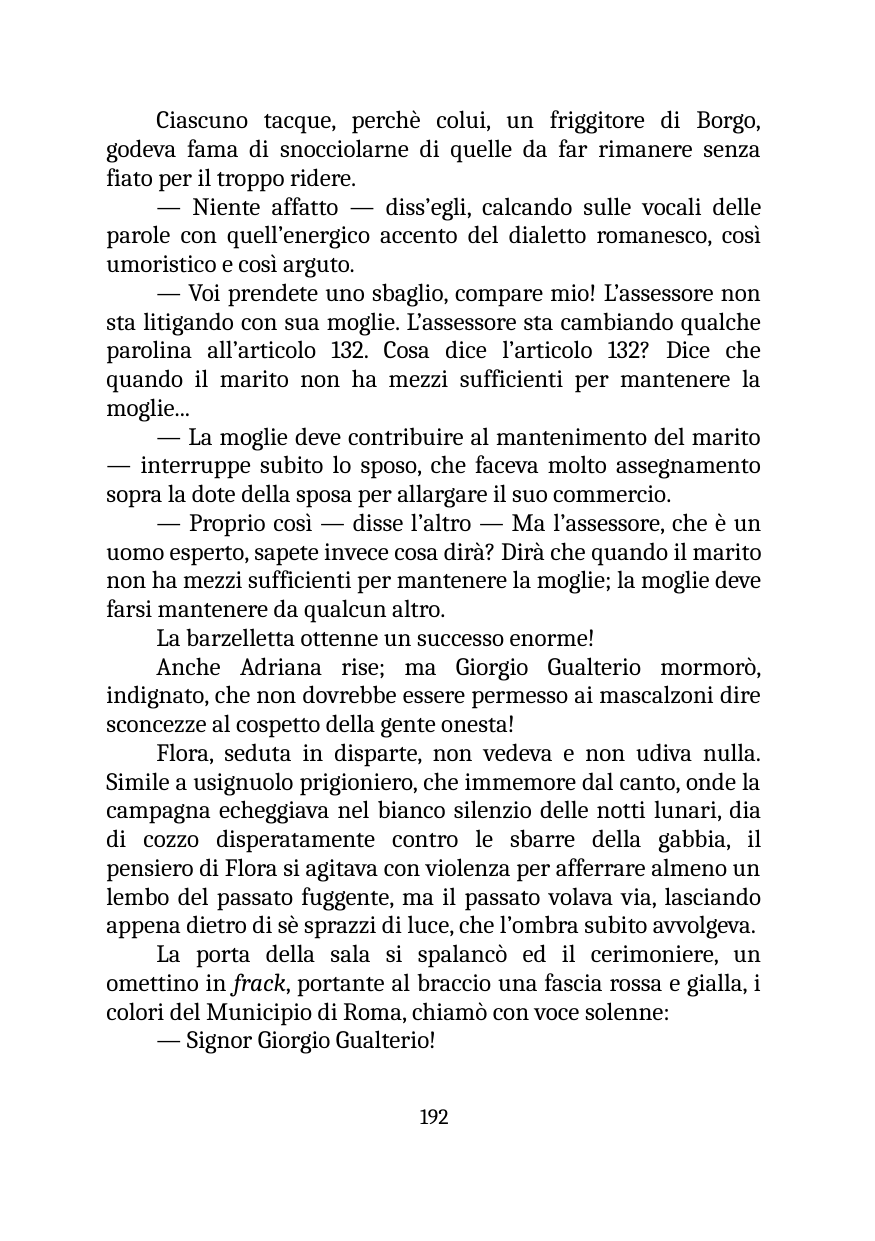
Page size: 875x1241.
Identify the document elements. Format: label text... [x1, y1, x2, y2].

text Ciascuno tacque, perchè colui, un friggitore di Borgo, godeva fama di snocciolarne di quelle da far rimanere senza fiato per il troppo ridere. [106, 106, 762, 192]
text — Niente affatto — diss’egli, calcando sulle vocali delle parole con quell’energico accento del dialetto romanesco, così umoristico e così arguto. [106, 192, 762, 279]
text — Signor Giorgio Gualterio! [106, 1026, 762, 1055]
text La porta della sala si spalancò ed il cerimoniere, un omettino in frack, portante al braccio una fascia rossa e gialla, i colori del Municipio di Roma, chiamò con voce solenne: [106, 940, 762, 1026]
text Anche Adriana rise; ma Giorgio Gualterio mormorò, indignato, che non dovrebbe essere permesso ai mascalzoni dire sconcezze al cospetto della gente onesta! [106, 652, 762, 739]
text La barzelletta ottenne un successo enorme! [106, 624, 762, 652]
text — La moglie deve contribuire al mantenimento del marito — interruppe subito lo sposo, che faceva molto assegnamento sopra la dote della sposa per allargare il suo commercio. [106, 422, 762, 509]
text — Voi prendete uno sbaglio, compare mio! L’assessore non sta litigando con sua moglie. L’assessore sta cambiando qualche parolina all’articolo 132. Cosa dice l’articolo 132? Dice che quando il marito non ha mezzi sufficienti per mantenere la moglie... [106, 279, 762, 422]
text Flora, seduta in disparte, non vedeva e non udiva nulla. Simile a usignuolo prigioniero, che immemore dal canto, onde la campagna echeggiava nel bianco silenzio delle notti lunari, dia di cozzo disperatamente contro le sbarre della gabbia, il pensiero di Flora si agitava con violenza per afferrare almeno un lembo del passato fuggente, ma il passato volava via, lasciando appena dietro di sè sprazzi di luce, che l’ombra subito avvolgeva. [106, 739, 762, 940]
text — Proprio così — disse l’altro — Ma l’assessore, che è un uomo esperto, sapete invece cosa dirà? Dirà che quando il marito non ha mezzi sufficienti per mantenere la moglie; la moglie deve farsi mantenere da qualcun altro. [106, 509, 762, 624]
